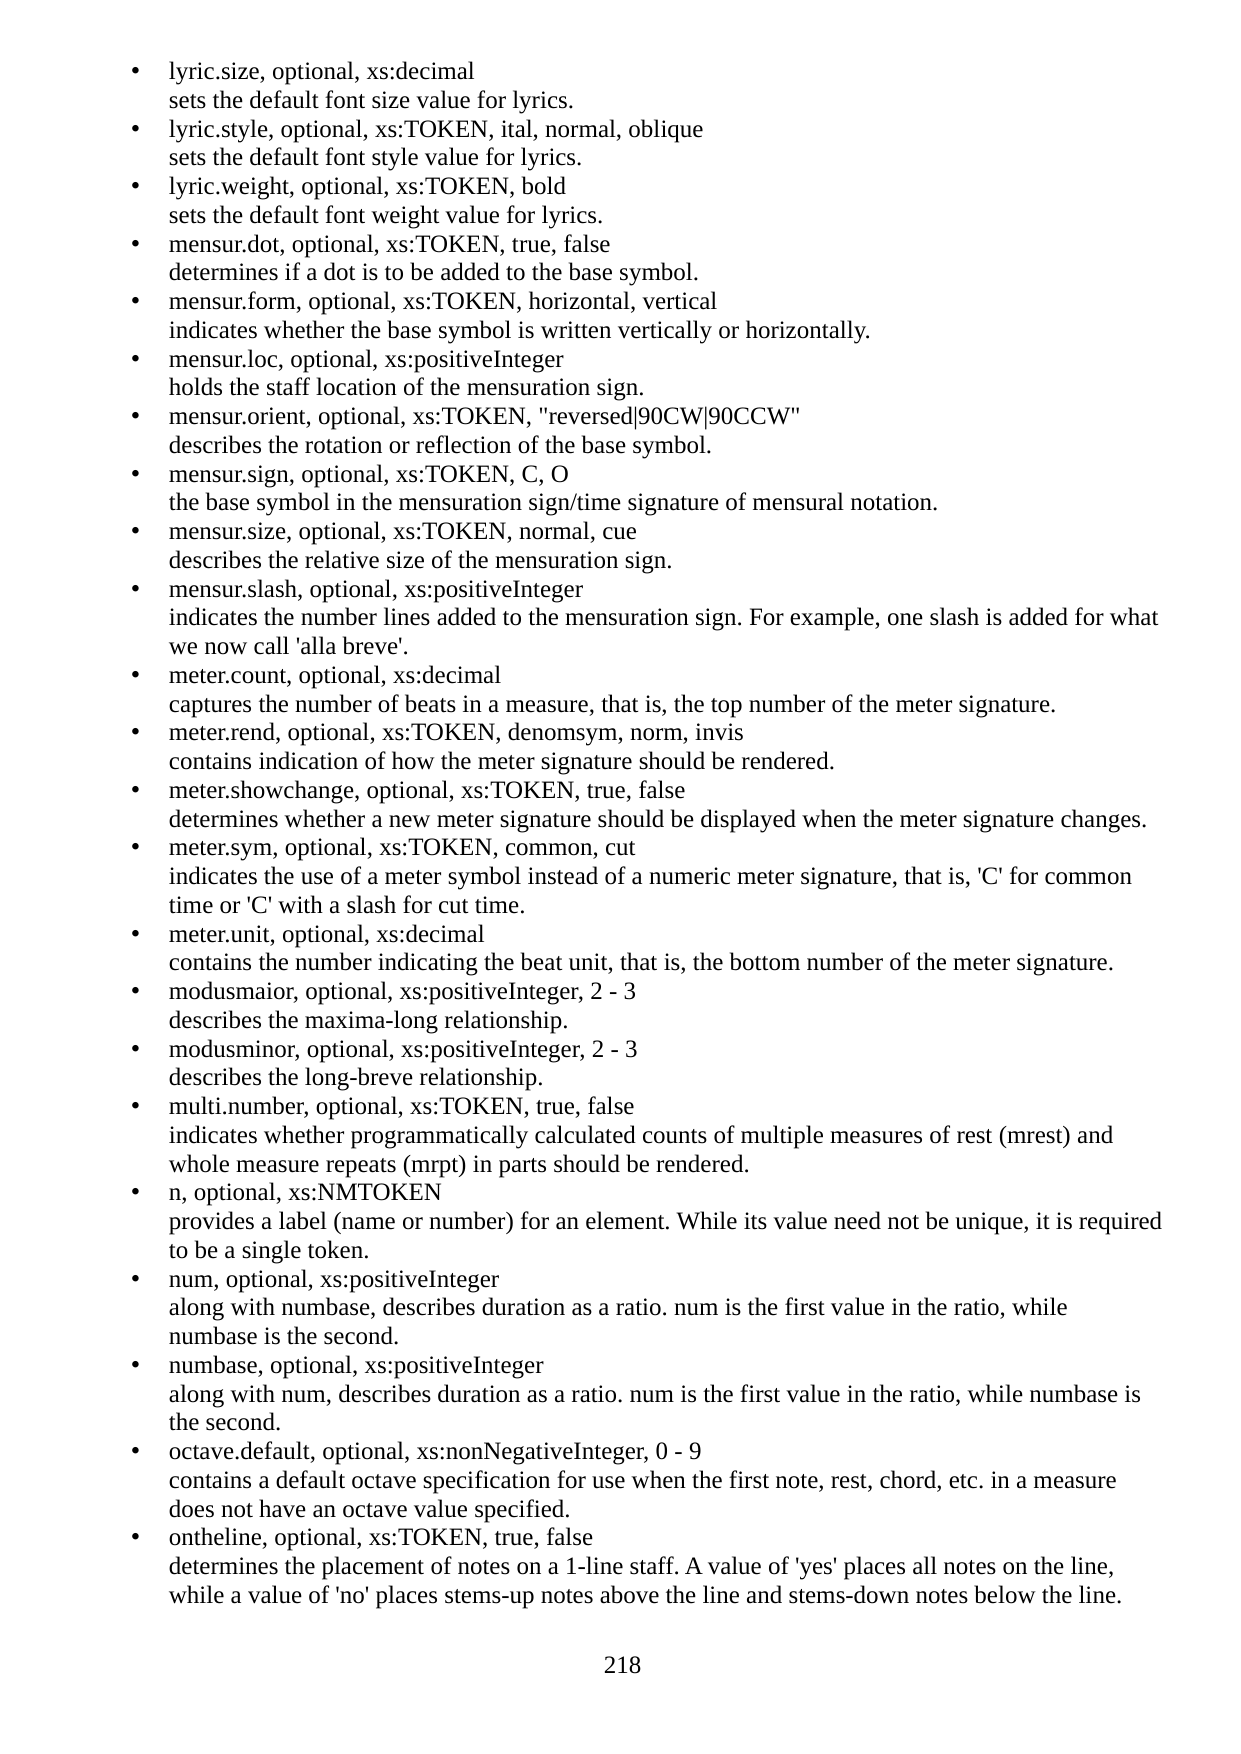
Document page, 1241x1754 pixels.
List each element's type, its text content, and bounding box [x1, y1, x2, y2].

list mensur.dot, optional, xs:TOKEN, true, false determines if a dot is to be added to the base symbol. [131, 229, 1162, 286]
list meter.count, optional, xs:decimal captures the number of beats in a measure, that is, the top number of the meter signature. [131, 660, 1162, 717]
list ontheline, optional, xs:TOKEN, true, false determines the placement of notes on a 1-line staff. A value of 'yes' places all notes on the line, while a value of 'no' places stems-up notes above the line and stems-down notes below the line. [131, 1522, 1162, 1609]
list mensur.orient, optional, xs:TOKEN, "reversed|90CW|90CCW" describes the rotation or reflection of the base symbol. [131, 401, 1162, 459]
list meter.showchange, optional, xs:TOKEN, true, false determines whether a new meter signature should be displayed when the meter signature changes. [131, 775, 1162, 832]
list multi.number, optional, xs:TOKEN, true, false indicates whether programmatically calculated counts of multiple measures of rest (mrest) and whole measure repeats (mrpt) in parts should be rendered. [131, 1091, 1162, 1177]
list mensur.loc, optional, xs:positiveInteger holds the staff location of the mensuration sign. [131, 344, 1162, 401]
list meter.sym, optional, xs:TOKEN, common, cut indicates the use of a meter symbol instead of a numeric meter signature, that is, 'C' for common time or 'C' with a slash for cut time. [131, 832, 1162, 919]
list mensur.form, optional, xs:TOKEN, horizontal, vertical indicates whether the base symbol is written vertically or horizontally. [131, 286, 1162, 344]
list octave.default, optional, xs:nonNegativeInteger, 0 - 9 contains a default octave specification for use when the first note, rest, chord, etc. in a measure does not have an octave value specified. [131, 1436, 1162, 1522]
list mensur.sign, optional, xs:TOKEN, C, O the base symbol in the mensuration sign/time signature of mensural notation. [131, 459, 1162, 516]
list lyric.style, optional, xs:TOKEN, ital, normal, oblique sets the default font style value for lyrics. [131, 114, 1162, 171]
list mensur.size, optional, xs:TOKEN, normal, cue describes the relative size of the mensuration sign. [131, 516, 1162, 574]
list modusmaior, optional, xs:positiveInteger, 2 - 3 describes the maxima-long relationship. [131, 976, 1162, 1034]
list modusminor, optional, xs:positiveInteger, 2 - 3 describes the long-breve relationship. [131, 1034, 1162, 1091]
list mensur.slash, optional, xs:positiveInteger indicates the number lines added to the mensuration sign. For example, one slash is added for what we now call 'alla breve'. [131, 574, 1162, 660]
list lyric.size, optional, xs:decimal sets the default font size value for lyrics. [131, 56, 1162, 114]
list num, optional, xs:positiveInteger along with numbase, describes duration as a ratio. num is the first value in the ratio, while numbase is the second. [131, 1264, 1162, 1350]
list n, optional, xs:NMTOKEN provides a label (name or number) for an element. While its value need not be unique, it is required to be a single token. [131, 1177, 1162, 1264]
list meter.unit, optional, xs:decimal contains the number indicating the beat unit, that is, the bottom number of the meter signature. [131, 919, 1162, 976]
list numbase, optional, xs:positiveInteger along with num, describes duration as a ratio. num is the first value in the ratio, while numbase is the second. [131, 1350, 1162, 1436]
list lyric.weight, optional, xs:TOKEN, bold sets the default font weight value for lyrics. [131, 171, 1162, 229]
list meter.rend, optional, xs:TOKEN, denomsym, norm, invis contains indication of how the meter signature should be rendered. [131, 717, 1162, 775]
